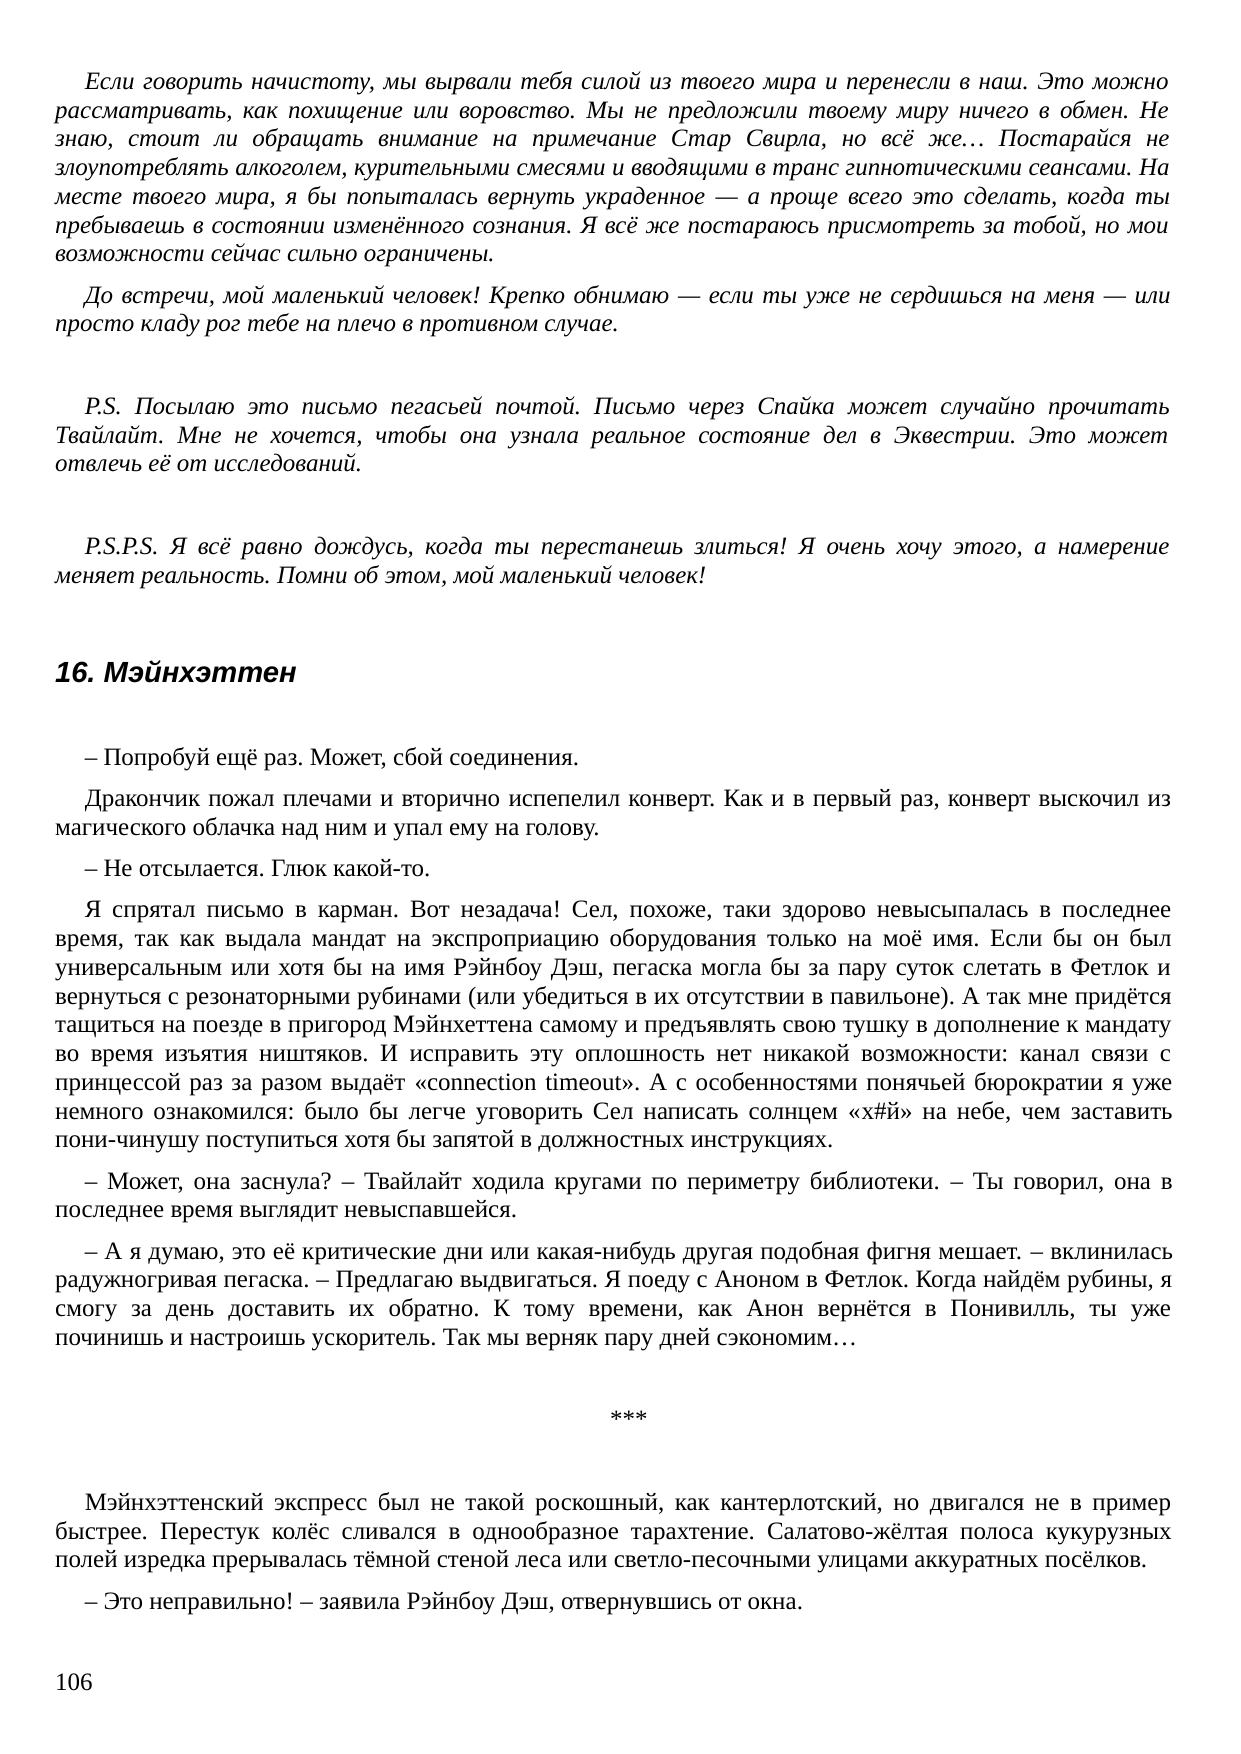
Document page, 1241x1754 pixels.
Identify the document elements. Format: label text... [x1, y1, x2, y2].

text – Может, она заснула? – Твайлайт ходила кругами по периметру библиотеки. – Ты говорил, она в последнее время выглядит невыспавшейся. [55, 1166, 1173, 1223]
text Если говорить начистоту, мы вырвали тебя силой из твоего мира и перенесли в наш. Это можно рассматривать, как похищение или воровство. Мы не предложили твоему миру ничего в обмен. Не знаю, стоит ли обращать внимание на примечание Стар Свирла, но всё же… Постарайся не злоупотреблять алкоголем, курительными смесями и вводящими в транс гипнотическими сеансами. На месте твоего мира, я бы попыталась вернуть украденное — а проще всего это сделать, когда ты пребываешь в состоянии изменённого сознания. Я всё же постараюсь присмотреть за тобой, но мои возможности сейчас сильно ограничены. [55, 66, 1173, 267]
text – А я думаю, это её критические дни или какая-нибудь другая подобная фигня мешает. – вклинилась радужногривая пегаска. – Предлагаю выдвигаться. Я поеду с Аноном в Фетлок. Когда найдём рубины, я смогу за день доставить их обратно. К тому времени, как Анон вернётся в Понивилль, ты уже починишь и настроишь ускоритель. Так мы верняк пару дней сэкономим… [55, 1236, 1173, 1351]
text – Это неправильно! – заявила Рэйнбоу Дэш, отвернувшись от окна. [55, 1586, 1173, 1614]
subtitle 16. Мэйнхэттен [55, 655, 1173, 688]
text *** [55, 1404, 1173, 1433]
text Я спрятал письмо в карман. Вот незадача! Сел, похоже, таки здорово невысыпалась в последнее время, так как выдала мандат на экспроприацию оборудования только на моё имя. Если бы он был универсальным или хотя бы на имя Рэйнбоу Дэш, пегаска могла бы за пару суток слетать в Фетлок и вернуться с резонаторными рубинами (или убедиться в их отсутствии в павильоне). А так мне придётся тащиться на поезде в пригород Мэйнхеттена самому и предъявлять свою тушку в дополнение к мандату во время изъятия ништяков. И исправить эту оплошность нет никакой возможности: канал связи с принцессой раз за разом выдаёт «connection timeout». А с особенностями понячьей бюрократии я уже немного ознакомился: было бы легче уговорить Сел написать солнцем «х#й» на небе, чем заставить пони-чинушу поступиться хотя бы запятой в должностных инструкциях. [55, 894, 1173, 1153]
text P.S. Посылаю это письмо пегасьей почтой. Письмо через Спайка может случайно прочитать Твайлайт. Мне не хочется, чтобы она узнала реальное состояние дел в Эквестрии. Это может отвлечь её от исследований. [55, 391, 1173, 477]
text До встречи, мой маленький человек! Крепко обнимаю — если ты уже не сердишься на меня — или просто кладу рог тебе на плечо в противном случае. [55, 280, 1173, 337]
text Дракончик пожал плечами и вторично испепелил конверт. Как и в первый раз, конверт выскочил из магического облачка над ним и упал ему на голову. [55, 783, 1173, 841]
text – Попробуй ещё раз. Может, сбой соединения. [55, 742, 1173, 771]
text P.S.P.S. Я всё равно дождусь, когда ты перестанешь злиться! Я очень хочу этого, а намерение меняет реальность. Помни об этом, мой маленький человек! [55, 531, 1173, 588]
text Мэйнхэттенский экспресс был не такой роскошный, как кантерлотский, но двигался не в пример быстрее. Перестук колёс сливался в однообразное тарахтение. Салатово-жёлтая полоса кукурузных полей изредка прерывалась тёмной стеной леса или светло-песочными улицами аккуратных посёлков. [55, 1487, 1173, 1573]
text – Не отсылается. Глюк какой-то. [55, 853, 1173, 882]
